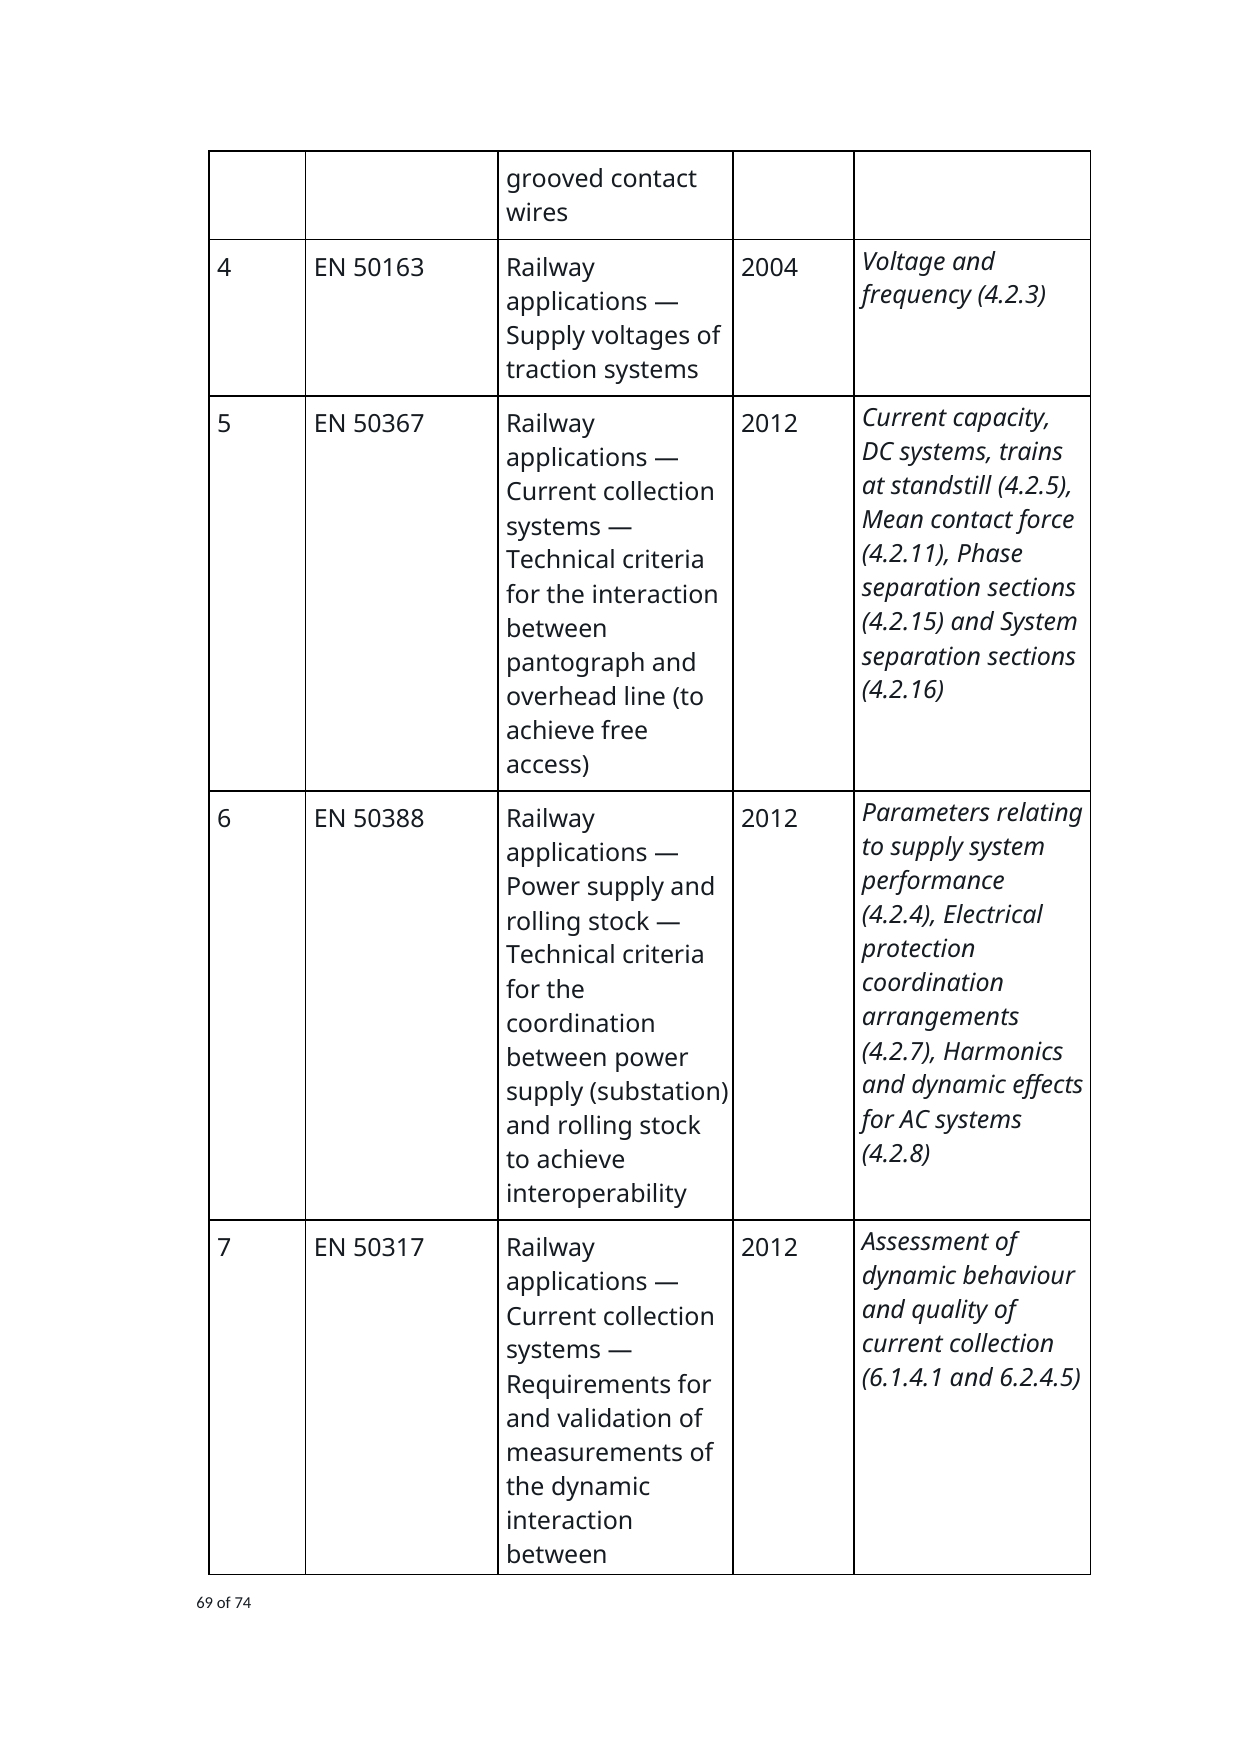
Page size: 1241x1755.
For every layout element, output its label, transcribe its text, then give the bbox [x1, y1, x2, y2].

table_cell 2012 [734, 792, 853, 1219]
table_cell 7 [210, 1221, 305, 1574]
table_cell 2012 [734, 1221, 853, 1574]
table_cell Current capacity, DC systems, trains at standstill (4.2.5), Mean contact force (4.2.11), Phase separation sections (4.2.15) and System separation sections (4.2.16) [855, 397, 1090, 790]
table_cell Railway applications — Power supply and rolling stock — Technical criteria for the coordination between power supply (substation) and rolling stock to achieve interoperability [499, 792, 732, 1219]
table_cell 2004 [734, 240, 853, 395]
table_cell Assessment of dynamic behaviour and quality of current collection (6.1.4.1 and 6.2.4.5) [855, 1221, 1090, 1574]
table_cell Railway applications — Current collection systems — Technical criteria for the interaction between pantograph and overhead line (to achieve free access) [499, 397, 732, 790]
table_cell EN 50388 [306, 792, 497, 1219]
table_cell 4 [210, 240, 305, 395]
table_cell Railway applications — Current collection systems — Requirements for and validation of measurements of the dynamic interaction between [499, 1221, 732, 1574]
table_cell EN 50367 [306, 397, 497, 790]
table_cell Railway applications — Supply voltages of traction systems [499, 240, 732, 395]
table_cell [734, 152, 853, 238]
table_cell [210, 152, 305, 238]
table_cell EN 50163 [306, 240, 497, 395]
table_cell Voltage and frequency (4.2.3) [855, 240, 1090, 395]
table_cell [855, 152, 1090, 238]
table_cell Parameters relating to supply system performance (4.2.4), Electrical protection coordination arrangements (4.2.7), Harmonics and dynamic effects for AC systems (4.2.8) [855, 792, 1090, 1219]
table_cell EN 50317 [306, 1221, 497, 1574]
table_cell 6 [210, 792, 305, 1219]
table_cell grooved contact wires [499, 152, 732, 238]
table_cell 2012 [734, 397, 853, 790]
table_cell 5 [210, 397, 305, 790]
table_cell [306, 152, 497, 238]
